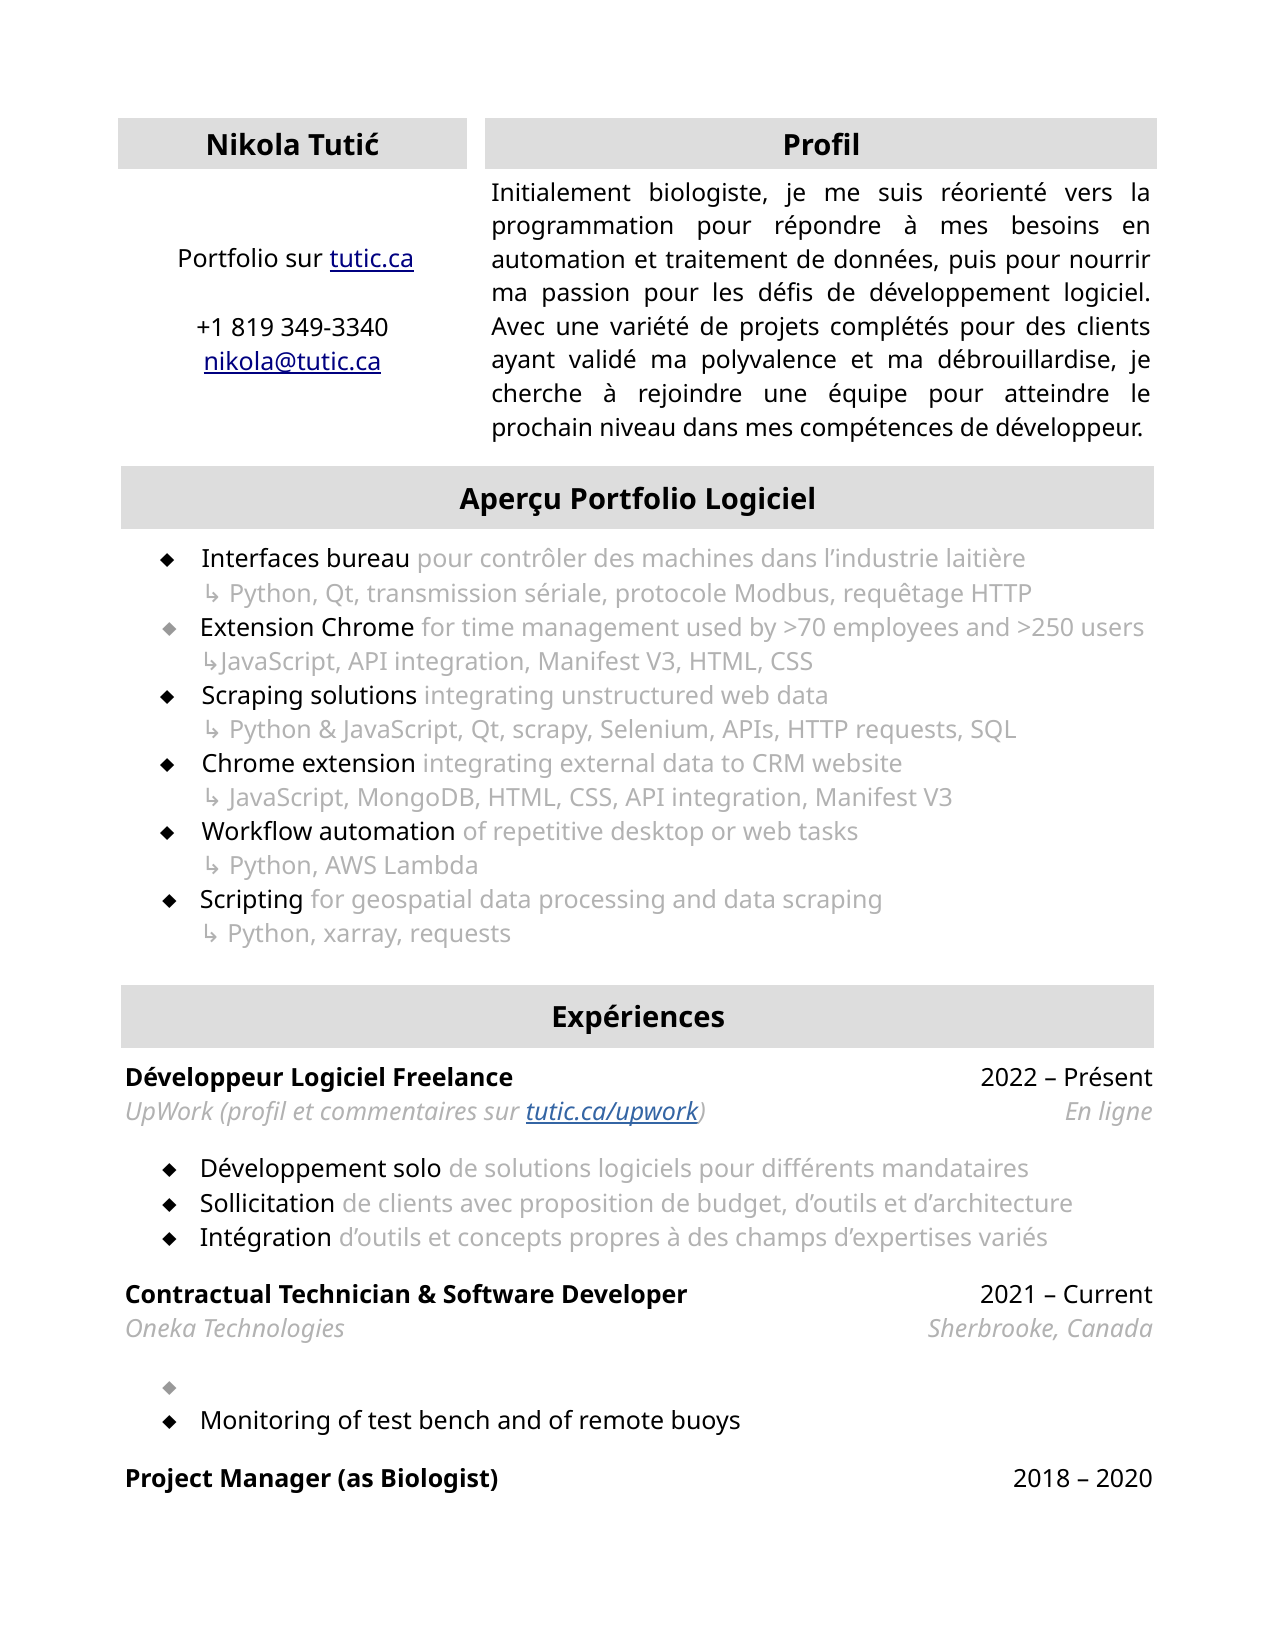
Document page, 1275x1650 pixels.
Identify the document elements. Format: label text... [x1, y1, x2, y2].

table_header Profil [485, 118, 1157, 169]
table_header [467, 118, 485, 169]
table_cell Initialement biologiste, je me suis réorienté vers la programmation pour répondre à mes besoins en automation et traitement de données, puis pour nourrir ma passion pour les défis de développement logiciel. Avec une variété de projets complétés pour des clients ayant validé ma polyvalence et ma débrouillardise, je cherche à rejoindre une équipe pour atteindre le prochain niveau dans mes compétences de développeur. [485, 169, 1157, 449]
table_cell Portfolio sur tutic.ca +1 819 349-3340 nikola@tutic.ca [118, 169, 467, 449]
table_cell [467, 169, 485, 449]
table_cell 2022 – Présent En ligne [816, 1048, 1164, 1139]
table_cell Développeur Logiciel Freelance UpWork (profil et commentaires sur tutic.ca/upwork) [113, 1048, 816, 1139]
table_header [1155, 466, 1164, 529]
table_header [113, 985, 121, 1048]
table_cell Développement solo de solutions logiciels pour différents mandataires Sollicitation de clients avec proposition de budget, d’outils et d’architecture Intégration d’outils et concepts propres à des champs d’expertises variés [113, 1139, 1164, 1265]
table_header [113, 466, 121, 529]
table_header [1155, 985, 1164, 1048]
table_cell Contractual Technician & Software Developer Oneka Technologies [113, 1265, 816, 1357]
table_cell 2021 – Current Sherbrooke, Canada [816, 1265, 1164, 1357]
table_cell Project Manager (as Biologist) [113, 1449, 816, 1525]
table_header Nikola Tutić [118, 118, 467, 169]
table_header Expériences [121, 985, 1154, 1048]
table_cell Interfaces bureau pour contrôler des machines dans l’industrie laitière ↳ Python, Qt, transmission sériale, protocole Modbus, requêtage HTTP Extension Chrome for time management used by >70 employees and >250 users ↳JavaScript, API integration, Manifest V3, HTML, CSS Scraping solutions integrating unstructured web data ↳ Python & JavaScript, Qt, scrapy, Selenium, APIs, HTTP requests, SQL Chrome extension integrating external data to CRM website ↳ JavaScript, MongoDB, HTML, CSS, API integration, Manifest V3 Workflow automation of repetitive desktop or web tasks ↳ Python, AWS Lambda Scripting for geospatial data processing and data scraping ↳ Python, xarray, requests [113, 529, 1164, 962]
table_header Aperçu Portfolio Logiciel [121, 466, 1154, 529]
table_cell Monitoring of test bench and of remote buoys [113, 1357, 1164, 1448]
table_cell 2018 – 2020 [816, 1449, 1164, 1525]
